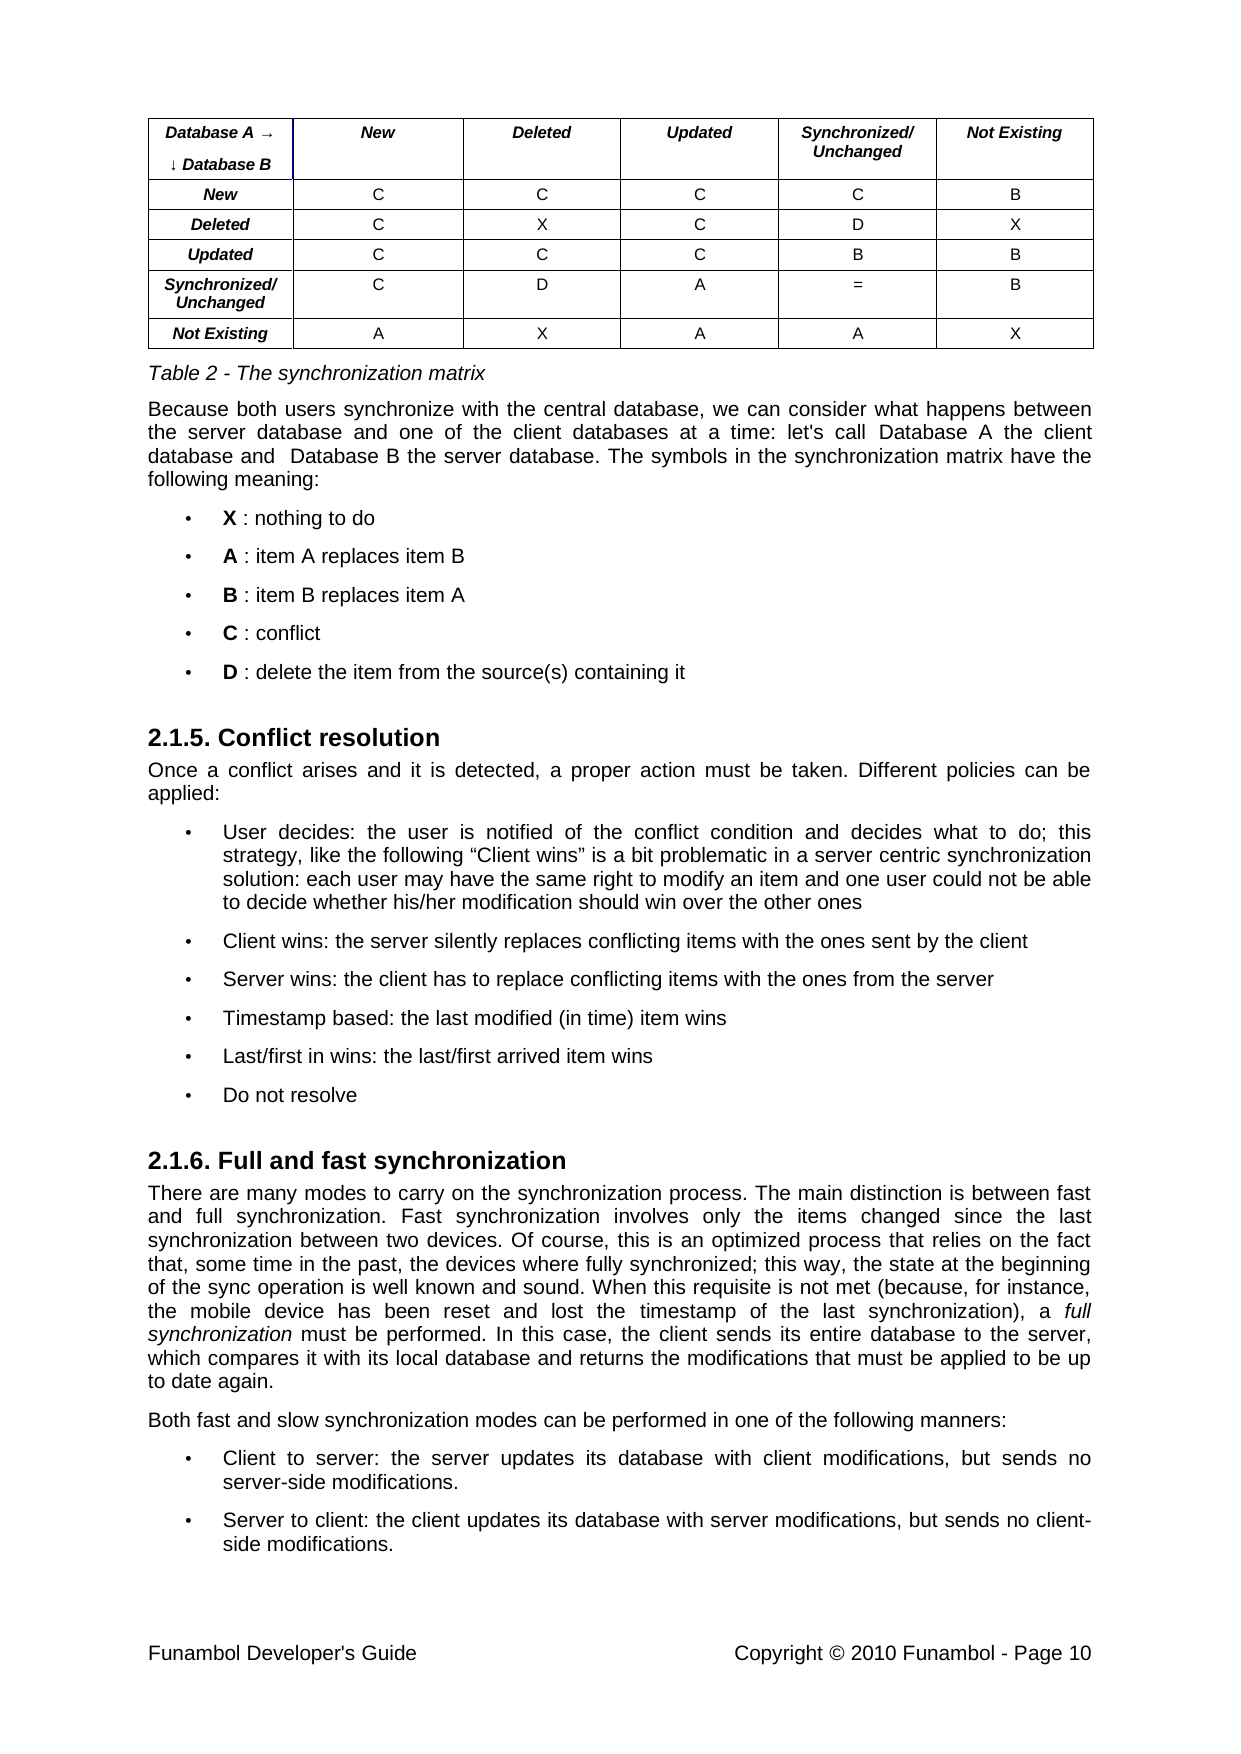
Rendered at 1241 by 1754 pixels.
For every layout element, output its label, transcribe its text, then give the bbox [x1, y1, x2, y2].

list Last/first in wins: the last/first arrived item wins [185, 1045, 1093, 1068]
table_header New [294, 119, 463, 179]
text There are many modes to carry on the synchronization process. The main distinction is between fast and full synchronization. Fast synchronization involves only the items changed since the last synchronization between two devices. Of course, this is an optimized process that relies on the fact that, some time in the past, the devices where fully synchronized; this way, the state at the beginning of the sync operation is well known and sound. When this requisite is not met (because, for instance, the mobile device has been reset and lost the timestamp of the last synchronization), a full synchronization must be performed. In this case, the client sends its entire database to the server, which compares it with its local database and returns the modifications that must be applied to be up to date again. [148, 1181, 1093, 1393]
list User decides: the user is notified of the conflict condition and decides what to do; this strategy, like the following “Client wins” is a bit problematic in a server centric synchronization solution: each user may have the same right to modify an item and one user could not be able to decide whether his/her modification should win over the other ones [185, 820, 1093, 914]
table_cell C [294, 271, 463, 318]
list Server to client: the client updates its database with server modifications, but sends no client-side modifications. [185, 1509, 1093, 1556]
table_cell B [779, 240, 936, 270]
table_cell C [621, 210, 778, 239]
table_cell X [937, 319, 1093, 348]
table_cell C [294, 210, 463, 239]
text Table 2 - The synchronization matrix [148, 361, 1093, 384]
table_cell Deleted [149, 210, 292, 239]
table_cell X [464, 210, 620, 239]
table_cell X [464, 319, 620, 348]
table_cell C [621, 180, 778, 209]
table_header Database A → ↓ Database B [149, 119, 292, 179]
table_cell B [937, 180, 1093, 209]
list Timestamp based: the last modified (in time) item wins [185, 1006, 1093, 1030]
table_cell C [464, 240, 620, 270]
table_cell Synchronized/Unchanged [149, 271, 292, 318]
table_cell D [464, 271, 620, 318]
table_cell A [294, 319, 463, 348]
table_cell A [779, 319, 936, 348]
text Because both users synchronize with the central database, we can consider what happens between the server database and one of the client databases at a time: let's call Database A the client database and Database B the server database. The symbols in the synchronization matrix have the following meaning: [148, 397, 1093, 491]
table_cell C [621, 240, 778, 270]
list Client wins: the server silently replaces conflicting items with the ones sent by the client [185, 929, 1093, 953]
list A : item A replaces item B [185, 545, 1093, 568]
table_cell B [937, 240, 1093, 270]
table_cell A [621, 319, 778, 348]
list X : nothing to do [185, 506, 1093, 530]
table_header Not Existing [937, 119, 1093, 179]
table_cell D [779, 210, 936, 239]
table_cell New [149, 180, 292, 209]
list Client to server: the server updates its database with client modifications, but sends no server-side modifications. [185, 1447, 1093, 1494]
text Once a conflict arises and it is detected, a proper action must be taken. Different policies can be applied: [148, 758, 1093, 805]
table_cell C [464, 180, 620, 209]
text Both fast and slow synchronization modes can be performed in one of the following manners: [148, 1408, 1093, 1432]
subtitle Full and fast synchronization [148, 1147, 1093, 1175]
table_cell = [779, 271, 936, 318]
table_cell X [937, 210, 1093, 239]
table_header Updated [621, 119, 778, 179]
table_cell A [621, 271, 778, 318]
table_cell C [294, 180, 463, 209]
list C : conflict [185, 622, 1093, 645]
table_cell Not Existing [149, 319, 292, 348]
subtitle Conflict resolution [148, 724, 1093, 752]
list B : item B replaces item A [185, 583, 1093, 607]
table_cell Updated [149, 240, 292, 270]
list Server wins: the client has to replace conflicting items with the ones from the server [185, 968, 1093, 991]
table_header Synchronized/Unchanged [779, 119, 936, 179]
table_cell B [937, 271, 1093, 318]
table_header Deleted [464, 119, 620, 179]
table_cell C [294, 240, 463, 270]
list Do not resolve [185, 1083, 1093, 1107]
list D : delete the item from the source(s) containing it [185, 660, 1093, 684]
table_cell C [779, 180, 936, 209]
